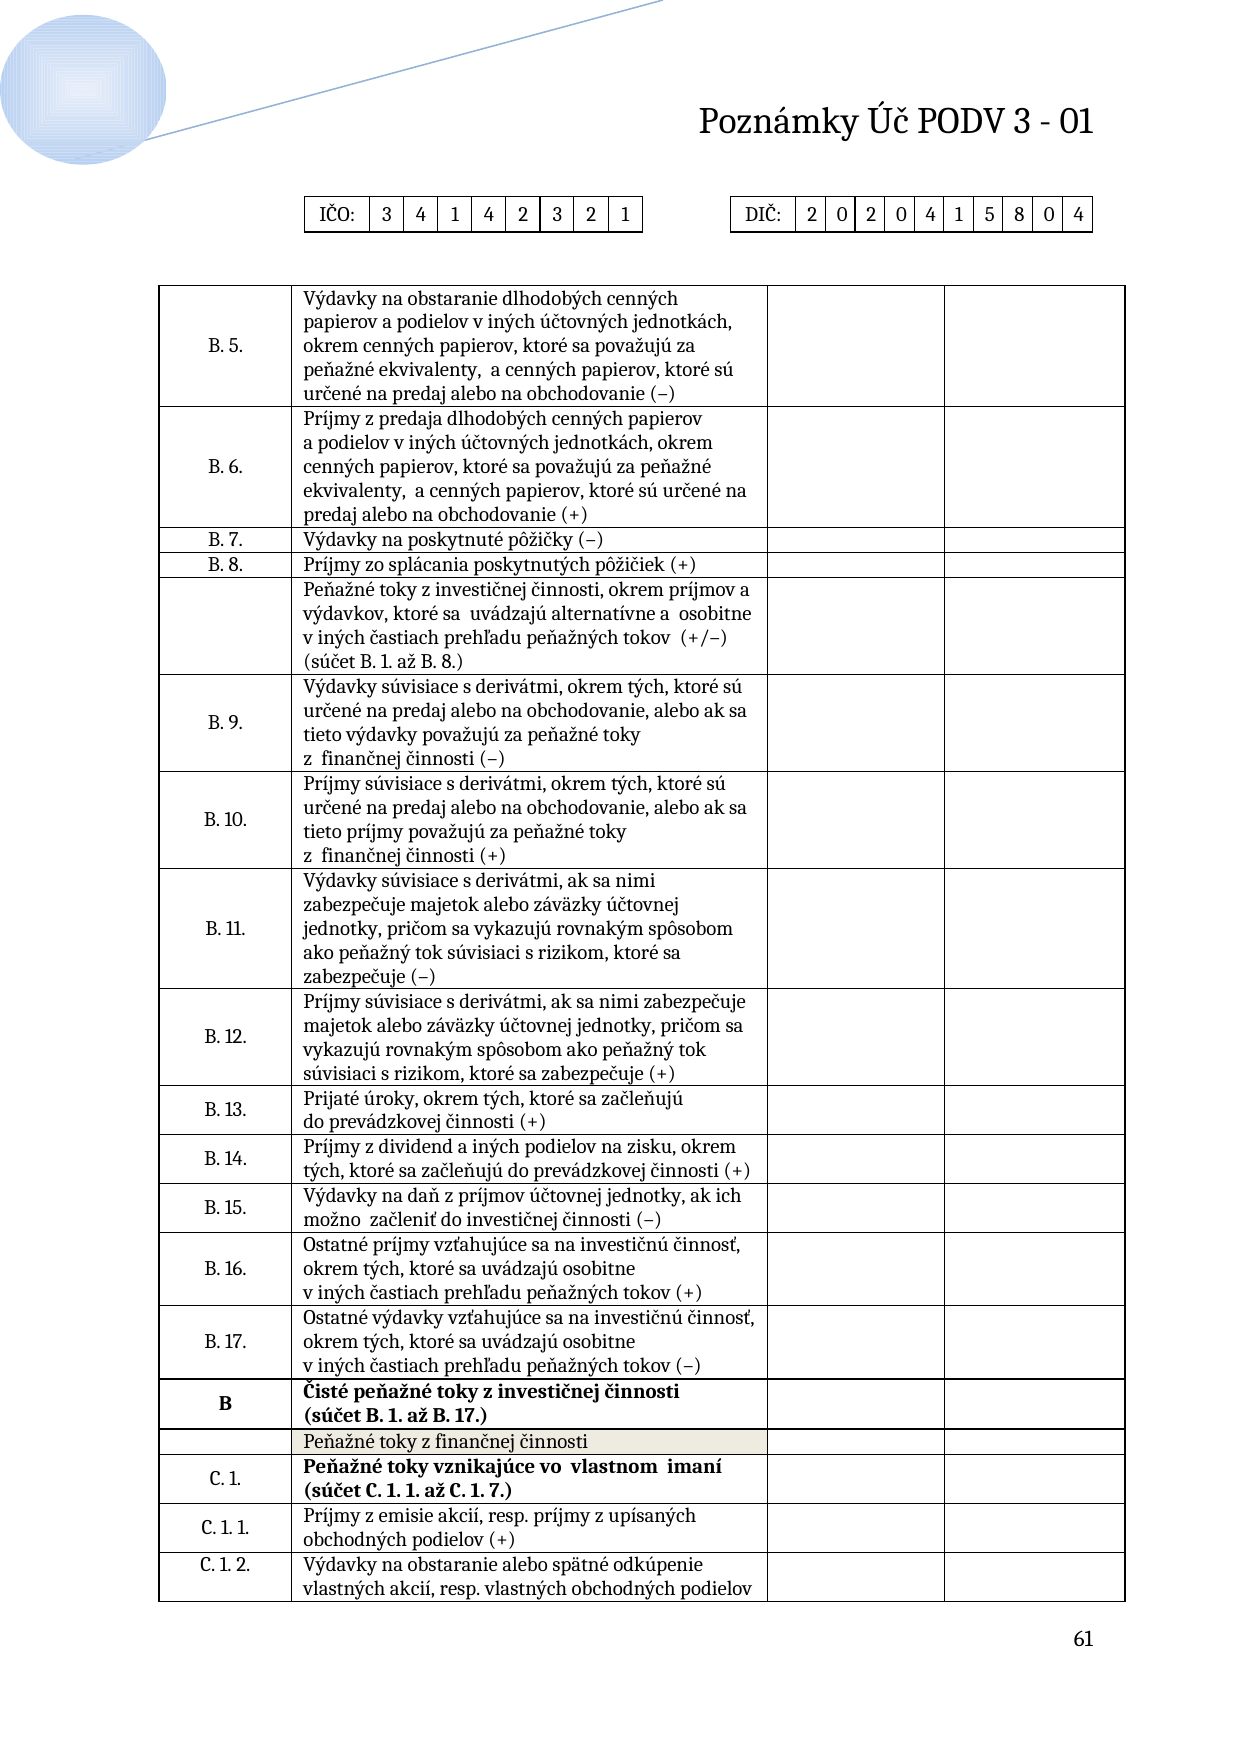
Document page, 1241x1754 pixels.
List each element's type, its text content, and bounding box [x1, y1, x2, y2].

table_cell [945, 407, 1124, 527]
table_cell [945, 1430, 1124, 1454]
table_cell C. 1. 2. [160, 1553, 291, 1601]
table_cell B. 6. [160, 407, 291, 527]
table_cell [945, 1306, 1124, 1378]
table_cell Príjmy z predaja dlhodobých cenných papierov a podielov v iných účtovných jednotkách, okrem cenných papierov, ktoré sa považujú za peňažné ekvivalenty, a cenných papierov, ktoré sú určené na predaj alebo na obchodovanie (+) [292, 407, 767, 527]
table_cell [160, 578, 291, 674]
table_cell B. 13. [160, 1086, 291, 1134]
table_cell Výdavky na poskytnuté pôžičky (–) [292, 528, 767, 552]
table_cell [768, 1086, 944, 1134]
table_cell [768, 578, 944, 674]
table_cell Príjmy súvisiace s derivátmi, ak sa nimi zabezpečuje majetok alebo záväzky účtovnej jednotky, pričom sa vykazujú rovnakým spôsobom ako peňažný tok súvisiaci s rizikom, ktoré sa zabezpečuje (+) [292, 989, 767, 1085]
table_cell Výdavky na daň z príjmov účtovnej jednotky, ak ich možno začleniť do investičnej činnosti (–) [292, 1184, 767, 1232]
table_cell Príjmy zo splácania poskytnutých pôžičiek (+) [292, 553, 767, 577]
table_cell Ostatné výdavky vzťahujúce sa na investičnú činnosť, okrem tých, ktoré sa uvádzajú osobitne v iných častiach prehľadu peňažných tokov (–) [292, 1306, 767, 1378]
table_cell [768, 1504, 944, 1552]
table_cell Výdavky súvisiace s derivátmi, ak sa nimi zabezpečuje majetok alebo záväzky účtovnej jednotky, pričom sa vykazujú rovnakým spôsobom ako peňažný tok súvisiaci s rizikom, ktoré sa zabezpečuje (–) [292, 869, 767, 988]
table_cell [768, 1430, 944, 1454]
table_cell Čisté peňažné toky z investičnej činnosti (súčet B. 1. až B. 17.) [292, 1380, 767, 1428]
table_cell [768, 1380, 944, 1428]
table_cell [945, 675, 1124, 771]
table_cell [768, 1306, 944, 1378]
table_cell [945, 772, 1124, 867]
table_cell Peňažné toky vznikajúce vo vlastnom imaní (súčet C. 1. 1. až C. 1. 7.) [292, 1455, 767, 1503]
table_cell Príjmy z emisie akcií, resp. príjmy z upísaných obchodných podielov (+) [292, 1504, 767, 1552]
table_cell [945, 1233, 1124, 1305]
table_cell Výdavky na obstaranie alebo spätné odkúpenie vlastných akcií, resp. vlastných obchodných podielov [292, 1553, 767, 1601]
table_cell Výdavky súvisiace s derivátmi, okrem tých, ktoré sú určené na predaj alebo na obchodovanie, alebo ak sa tieto výdavky považujú za peňažné toky z finančnej činnosti (–) [292, 675, 767, 771]
table_cell B. 14. [160, 1135, 291, 1183]
table_cell Ostatné príjmy vzťahujúce sa na investičnú činnosť, okrem tých, ktoré sa uvádzajú osobitne v iných častiach prehľadu peňažných tokov (+) [292, 1233, 767, 1305]
table_cell B. 9. [160, 675, 291, 771]
table_cell [945, 1455, 1124, 1503]
table_cell [945, 578, 1124, 674]
table_cell B [160, 1380, 291, 1428]
table_cell [768, 286, 944, 406]
table_cell B. 16. [160, 1233, 291, 1305]
table_cell [768, 989, 944, 1085]
table_cell [945, 1380, 1124, 1428]
table_cell B. 8. [160, 553, 291, 577]
table_cell [945, 1086, 1124, 1134]
table_cell [768, 553, 944, 577]
table_cell [768, 1184, 944, 1232]
table_cell B. 5. [160, 286, 291, 406]
table_cell C. 1. 1. [160, 1504, 291, 1552]
table_cell C. 1. [160, 1455, 291, 1503]
table_cell Peňažné toky z finančnej činnosti [292, 1430, 767, 1454]
table_cell [768, 407, 944, 527]
table_cell [768, 1233, 944, 1305]
table_cell B. 11. [160, 869, 291, 988]
table_cell Prijaté úroky, okrem tých, ktoré sa začleňujú do prevádzkovej činnosti (+) [292, 1086, 767, 1134]
table_cell [768, 869, 944, 988]
table_cell Príjmy súvisiace s derivátmi, okrem tých, ktoré sú určené na predaj alebo na obchodovanie, alebo ak sa tieto príjmy považujú za peňažné toky z finančnej činnosti (+) [292, 772, 767, 867]
table_cell [768, 1135, 944, 1183]
table_cell B. 12. [160, 989, 291, 1085]
table_cell B. 7. [160, 528, 291, 552]
table_cell [768, 1553, 944, 1601]
table_cell B. 17. [160, 1306, 291, 1378]
table_cell [945, 989, 1124, 1085]
table_cell [768, 1455, 944, 1503]
table_cell [945, 1135, 1124, 1183]
table_cell [768, 675, 944, 771]
table_cell B. 10. [160, 772, 291, 867]
table_cell Príjmy z dividend a iných podielov na zisku, okrem tých, ktoré sa začleňujú do prevádzkovej činnosti (+) [292, 1135, 767, 1183]
table_cell [160, 1430, 291, 1454]
table_cell [945, 528, 1124, 552]
table_cell [945, 1184, 1124, 1232]
table_cell Výdavky na obstaranie dlhodobých cenných papierov a podielov v iných účtovných jednotkách, okrem cenných papierov, ktoré sa považujú za peňažné ekvivalenty, a cenných papierov, ktoré sú určené na predaj alebo na obchodovanie (–) [292, 286, 767, 406]
table_cell [768, 772, 944, 867]
table_cell [945, 1504, 1124, 1552]
table_cell B. 15. [160, 1184, 291, 1232]
table_cell Peňažné toky z investičnej činnosti, okrem príjmov a výdavkov, ktoré sa uvádzajú alternatívne a osobitne v iných častiach prehľadu peňažných tokov (+/–) (súčet B. 1. až B. 8.) [292, 578, 767, 674]
table_cell [945, 286, 1124, 406]
table_cell [768, 528, 944, 552]
table_cell [945, 1553, 1124, 1601]
table_cell [945, 553, 1124, 577]
table_cell [945, 869, 1124, 988]
